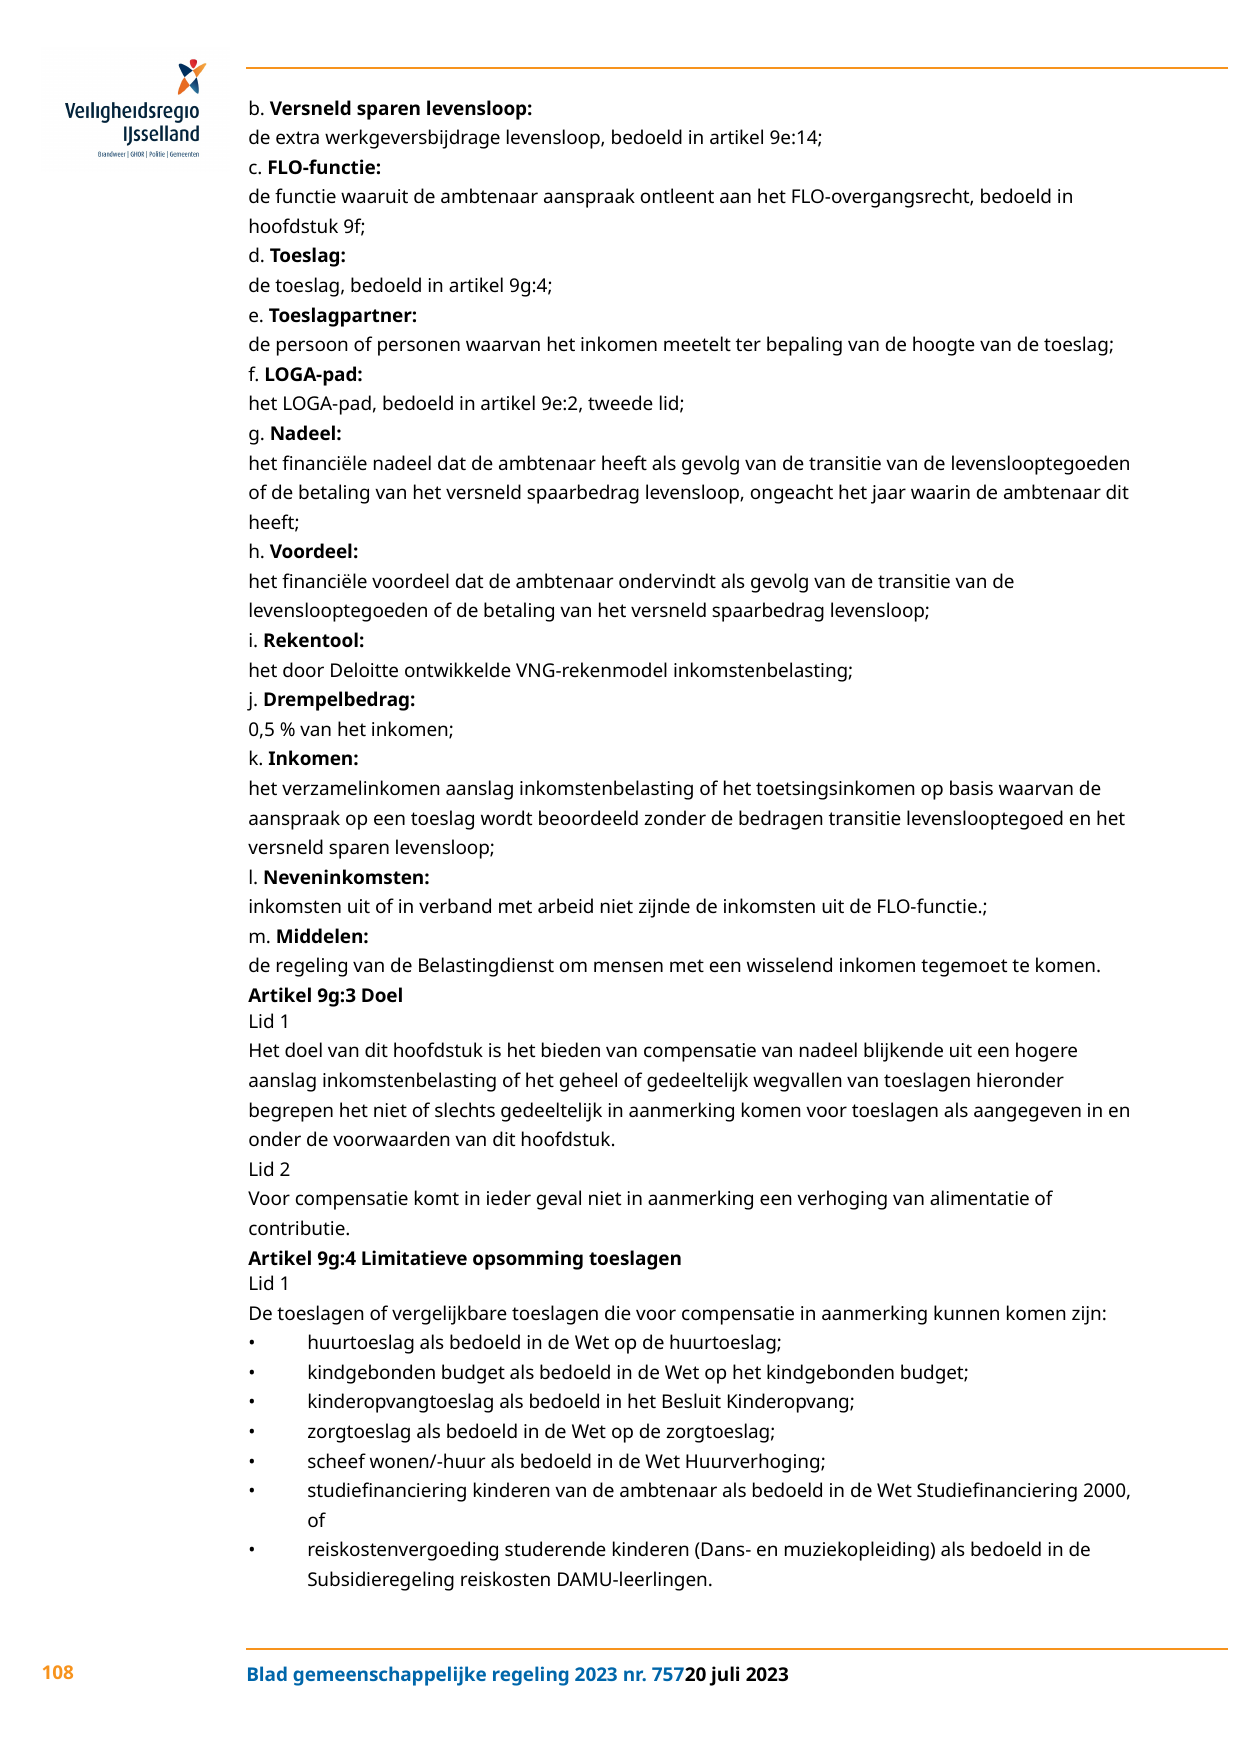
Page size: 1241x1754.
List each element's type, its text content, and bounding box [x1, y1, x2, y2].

text e. Toeslagpartner: [248, 302, 1152, 328]
text het verzamelinkomen aanslag inkomstenbelasting of het toetsingsinkomen op basis waarvan de aanspraak op een toeslag wordt beoordeeld zonder de bedragen transitie levenslooptegoed en het versneld sparen levensloop; [248, 775, 1152, 860]
picture [41, 47, 231, 172]
text d. Toeslag: [248, 243, 1152, 268]
text g. Nadeel: [248, 420, 1152, 446]
text b. Versneld sparen levensloop: [248, 95, 1152, 121]
text k. Inkomen: [248, 746, 1152, 771]
text f. LOGA-pad: [248, 361, 1152, 387]
text l. Neveninkomsten: [248, 864, 1152, 890]
text i. Rekentool: [248, 627, 1152, 653]
text j. Drempelbedrag: [248, 686, 1152, 712]
text de extra werkgeversbijdrage levensloop, bedoeld in artikel 9e:14; [248, 124, 1152, 150]
text m. Middelen: [248, 923, 1152, 949]
text het financiële nadeel dat de ambtenaar heeft als gevolg van de transitie van de levenslooptegoeden of de betaling van het versneld spaarbedrag levensloop, ongeacht het jaar waarin de ambtenaar dit heeft; [248, 450, 1152, 535]
list huurtoeslag als bedoeld in de Wet op de huurtoeslag; [248, 1329, 1152, 1355]
list studiefinanciering kinderen van de ambtenaar als bedoeld in de Wet Studiefinanciering 2000, of [248, 1477, 1152, 1533]
text Lid 1 [248, 1270, 1152, 1296]
text de persoon of personen waarvan het inkomen meetelt ter bepaling van de hoogte van de toeslag; [248, 331, 1152, 357]
list scheef wonen/-huur als bedoeld in de Wet Huurverhoging; [248, 1448, 1152, 1474]
text c. FLO-functie: [248, 154, 1152, 180]
text de toeslag, bedoeld in artikel 9g:4; [248, 272, 1152, 298]
text Voor compensatie komt in ieder geval niet in aanmerking een verhoging van alimentatie of contributie. [248, 1186, 1152, 1241]
text 0,5 % van het inkomen; [248, 716, 1152, 742]
text de functie waaruit de ambtenaar aanspraak ontleent aan het FLO-overgangsrecht, bedoeld in hoofdstuk 9f; [248, 183, 1152, 239]
text het LOGA-pad, bedoeld in artikel 9e:2, tweede lid; [248, 391, 1152, 416]
text Artikel 9g:4 Limitatieve opsomming toeslagen [248, 1245, 1152, 1270]
text Lid 2 [248, 1156, 1152, 1182]
list reiskostenvergoeding studerende kinderen (Dans- en muziekopleiding) als bedoeld in de Subsidieregeling reiskosten DAMU-leerlingen. [248, 1537, 1152, 1592]
text De toeslagen of vergelijkbare toeslagen die voor compensatie in aanmerking kunnen komen zijn: [248, 1300, 1152, 1326]
text Het doel van dit hoofdstuk is het bieden van compensatie van nadeel blijkende uit een hogere aanslag inkomstenbelasting of het geheel of gedeeltelijk wegvallen van toeslagen hieronder begrepen het niet of slechts gedeeltelijk in aanmerking komen voor toeslagen als aangegeven in en onder de voorwaarden van dit hoofdstuk. [248, 1038, 1152, 1152]
text het financiële voordeel dat de ambtenaar ondervindt als gevolg van de transitie van de levenslooptegoeden of de betaling van het versneld spaarbedrag levensloop; [248, 568, 1152, 623]
text Artikel 9g:3 Doel [248, 982, 1152, 1008]
text inkomsten uit of in verband met arbeid niet zijnde de inkomsten uit de FLO-functie.; [248, 893, 1152, 919]
list kinderopvangtoeslag als bedoeld in het Besluit Kinderopvang; [248, 1389, 1152, 1414]
text h. Voordeel: [248, 538, 1152, 564]
text Lid 1 [248, 1008, 1152, 1034]
text het door Deloitte ontwikkelde VNG-rekenmodel inkomstenbelasting; [248, 657, 1152, 683]
list zorgtoeslag als bedoeld in de Wet op de zorgtoeslag; [248, 1418, 1152, 1444]
text de regeling van de Belastingdienst om mensen met een wisselend inkomen tegemoet te komen. [248, 953, 1152, 978]
list kindgebonden budget als bedoeld in de Wet op het kindgebonden budget; [248, 1359, 1152, 1385]
